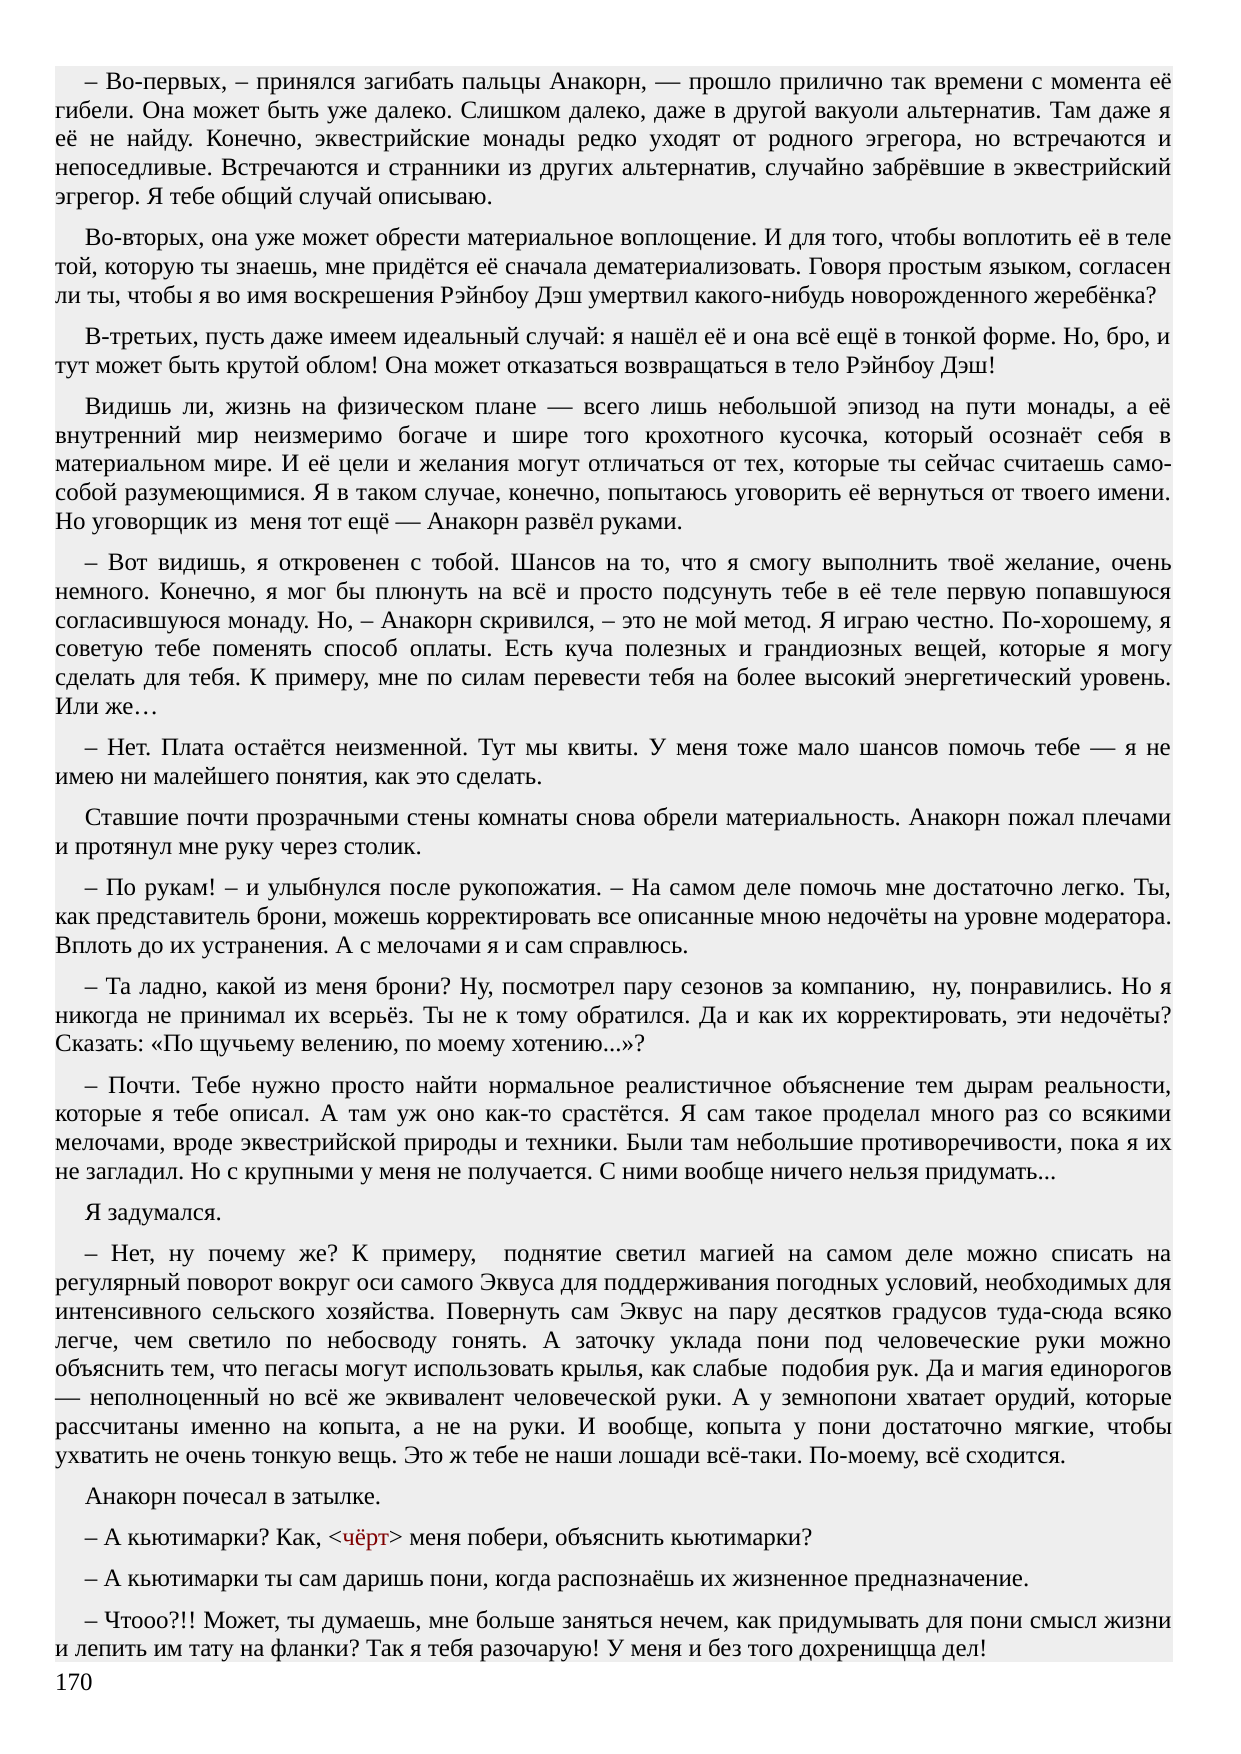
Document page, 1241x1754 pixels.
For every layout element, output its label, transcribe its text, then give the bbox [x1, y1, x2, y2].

text – Во-первых, – принялся загибать пальцы Анакорн, — прошло прилично так времени с момента её гибели. Она может быть уже далеко. Слишком далеко, даже в другой вакуоли альтернатив. Там даже я её не найду. Конечно, эквестрийские монады редко уходят от родного эгрегора, но встречаются и непоседливые. Встречаются и странники из других альтернатив, случайно забрёвшие в эквестрийский эгрегор. Я тебе общий случай описываю. [55, 66, 1173, 210]
text Анакорн почесал в затылке. [55, 1481, 1173, 1510]
text – Почти. Тебе нужно просто найти нормальное реалистичное объяснение тем дырам реальности, которые я тебе описал. А там уж оно как-то срастётся. Я сам такое проделал много раз со всякими мелочами, вроде эквестрийской природы и техники. Были там небольшие противоречивости, пока я их не загладил. Но с крупными у меня не получается. С ними вообще ничего нельзя придумать... [55, 1070, 1173, 1185]
text – А кьютимарки? Как, <чёрт> меня побери, объяснить кьютимарки? [55, 1522, 1173, 1551]
text Видишь ли, жизнь на физическом плане — всего лишь небольшой эпизод на пути монады, а её внутренний мир неизмеримо богаче и шире того крохотного кусочка, который осознаёт себя в материальном мире. И её цели и желания могут отличаться от тех, которые ты сейчас считаешь само-собой разумеющимися. Я в таком случае, конечно, попытаюсь уговорить её вернуться от твоего имени. Но уговорщик из меня тот ещё — Анакорн развёл руками. [55, 391, 1173, 535]
text Во-вторых, она уже может обрести материальное воплощение. И для того, чтобы воплотить её в теле той, которую ты знаешь, мне придётся её сначала дематериализовать. Говоря простым языком, согласен ли ты, чтобы я во имя воскрешения Рэйнбоу Дэш умертвил какого-нибудь новорожденного жеребёнка? [55, 222, 1173, 308]
text – А кьютимарки ты сам даришь пони, когда распознаёшь их жизненное предназначение. [55, 1563, 1173, 1592]
text – Нет. Плата остаётся неизменной. Тут мы квиты. У меня тоже мало шансов помочь тебе — я не имею ни малейшего понятия, как это сделать. [55, 732, 1173, 790]
text – Та ладно, какой из меня брони? Ну, посмотрел пару сезонов за компанию, ну, понравились. Но я никогда не принимал их всерьёз. Ты не к тому обратился. Да и как их корректировать, эти недочёты? Сказать: «По щучьему велению, по моему хотению...»? [55, 971, 1173, 1057]
text – Чтооо?!! Может, ты думаешь, мне больше заняться нечем, как придумывать для пони смысл жизни и лепить им тату на фланки? Так я тебя разочарую! У меня и без того дохренищща дел! [55, 1605, 1173, 1662]
text – По рукам! – и улыбнулся после рукопожатия. – На самом деле помочь мне достаточно легко. Ты, как представитель брони, можешь корректировать все описанные мною недочёты на уровне модератора. Вплоть до их устранения. А с мелочами я и сам справлюсь. [55, 872, 1173, 958]
text – Нет, ну почему же? К примеру, поднятие светил магией на самом деле можно списать на регулярный поворот вокруг оси самого Эквуса для поддерживания погодных условий, необходимых для интенсивного сельского хозяйства. Повернуть сам Эквус на пару десятков градусов туда-сюда всяко легче, чем светило по небосводу гонять. А заточку уклада пони под человеческие руки можно объяснить тем, что пегасы могут использовать крылья, как слабые подобия рук. Да и магия единорогов — неполноценный но всё же эквивалент человеческой руки. А у земнопони хватает орудий, которые рассчитаны именно на копыта, а не на руки. И вообще, копыта у пони достаточно мягкие, чтобы ухватить не очень тонкую вещь. Это ж тебе не наши лошади всё-таки. По-моему, всё сходится. [55, 1238, 1173, 1468]
text – Вот видишь, я откровенен с тобой. Шансов на то, что я смогу выполнить твоё желание, очень немного. Конечно, я мог бы плюнуть на всё и просто подсунуть тебе в её теле первую попавшуюся согласившуюся монаду. Но, – Анакорн скривился, – это не мой метод. Я играю честно. По-хорошему, я советую тебе поменять способ оплаты. Есть куча полезных и грандиозных вещей, которые я могу сделать для тебя. К примеру, мне по силам перевести тебя на более высокий энергетический уровень. Или же… [55, 547, 1173, 720]
text В-третьих, пусть даже имеем идеальный случай: я нашёл её и она всё ещё в тонкой форме. Но, бро, и тут может быть крутой облом! Она может отказаться возвращаться в тело Рэйнбоу Дэш! [55, 321, 1173, 378]
text Я задумался. [55, 1197, 1173, 1226]
text Ставшие почти прозрачными стены комнаты снова обрели материальность. Анакорн пожал плечами и протянул мне руку через столик. [55, 802, 1173, 860]
